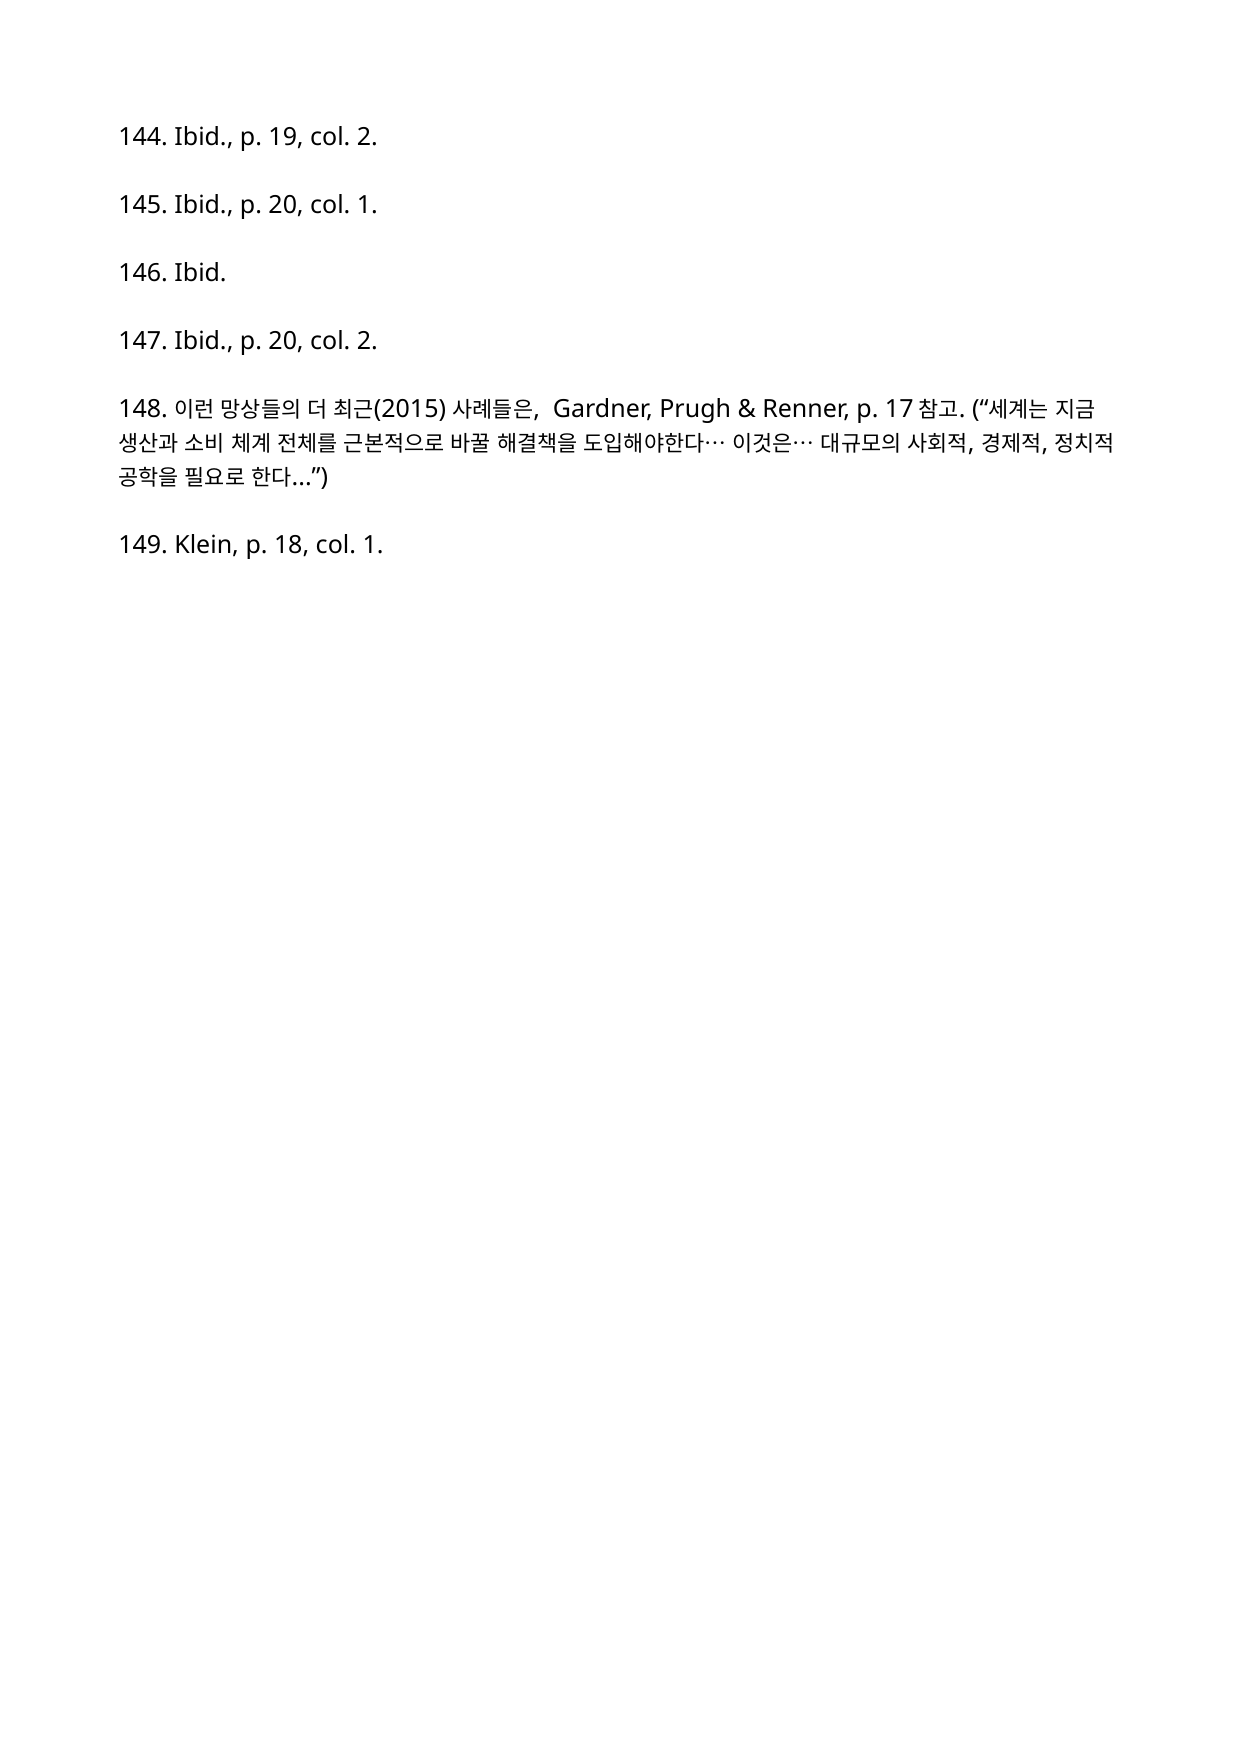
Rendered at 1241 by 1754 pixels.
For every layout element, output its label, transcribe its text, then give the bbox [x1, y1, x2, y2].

text 148. 이런 망상들의 더 최근(2015) 사례들은, Gardner, Prugh & Renner, p. 17참고. (“세계는 지금 생산과 소비 체계 전체를 근본적으로 바꿀 해결책을 도입해야한다… 이것은… 대규모의 사회적, 경제적, 정치적 공학을 필요로 한다...”) [118, 391, 1122, 493]
text 146. Ibid. [118, 254, 1122, 288]
text 149. Klein, p. 18, col. 1. [118, 527, 1122, 561]
text 145. Ibid., p. 20, col. 1. [118, 186, 1122, 220]
text 144. Ibid., p. 19, col. 2. [118, 118, 1122, 152]
text 147. Ibid., p. 20, col. 2. [118, 322, 1122, 357]
